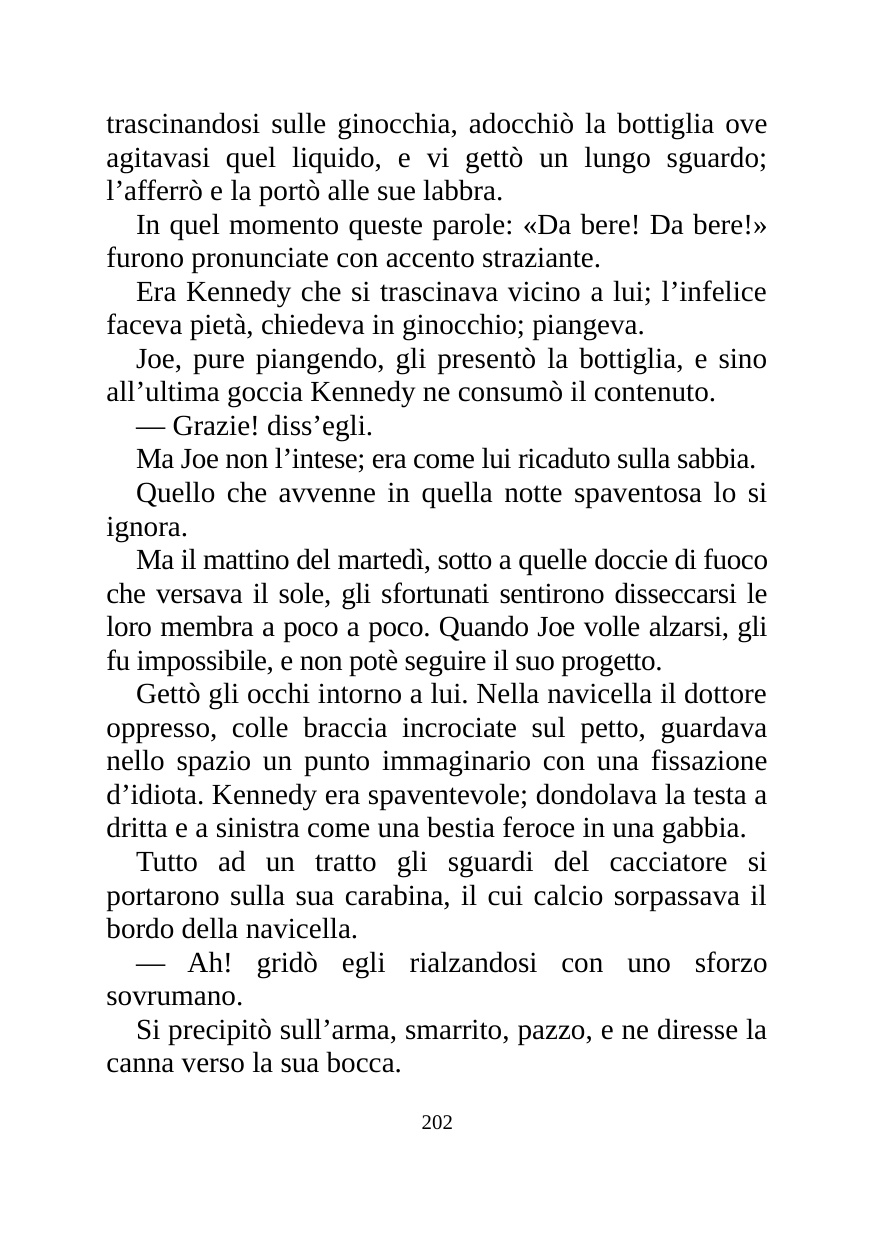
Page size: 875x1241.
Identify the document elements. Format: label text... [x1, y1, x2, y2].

text — Grazie! diss’egli. [106, 408, 768, 442]
text Si precipitò sull’arma, smarrito, pazzo, e ne diresse la canna verso la sua bocca. [106, 1012, 768, 1079]
text Ma il mattino del martedì, sotto a quelle doccie di fuoco che versava il sole, gli sfortunati sentirono disseccarsi le loro membra a poco a poco. Quando Joe volle alzarsi, gli fu impossibile, e non potè seguire il suo progetto. [106, 542, 768, 676]
text In quel momento queste parole: «Da bere! Da bere!» furono pronunciate con accento straziante. [106, 207, 768, 274]
text — Ah! gridò egli rialzandosi con uno sforzo sovrumano. [106, 945, 768, 1012]
text Tutto ad un tratto gli sguardi del cacciatore si portarono sulla sua carabina, il cui calcio sorpassava il bordo della navicella. [106, 844, 768, 945]
text Joe, pure piangendo, gli presentò la bottiglia, e sino all’ultima goccia Kennedy ne consumò il contenuto. [106, 341, 768, 408]
text trascinandosi sulle ginocchia, adocchiò la bottiglia ove agitavasi quel liquido, e vi gettò un lungo sguardo; l’afferrò e la portò alle sue labbra. [106, 106, 768, 207]
text Era Kennedy che si trascinava vicino a lui; l’infelice faceva pietà, chiedeva in ginocchio; piangeva. [106, 274, 768, 341]
text Gettò gli occhi intorno a lui. Nella navicella il dottore oppresso, colle braccia incrociate sul petto, guardava nello spazio un punto immaginario con una fissazione d’idiota. Kennedy era spaventevole; dondolava la testa a dritta e a sinistra come una bestia feroce in una gabbia. [106, 676, 768, 844]
text Quello che avvenne in quella notte spaventosa lo si ignora. [106, 475, 768, 542]
text Ma Joe non l’intese; era come lui ricaduto sulla sabbia. [106, 442, 768, 475]
